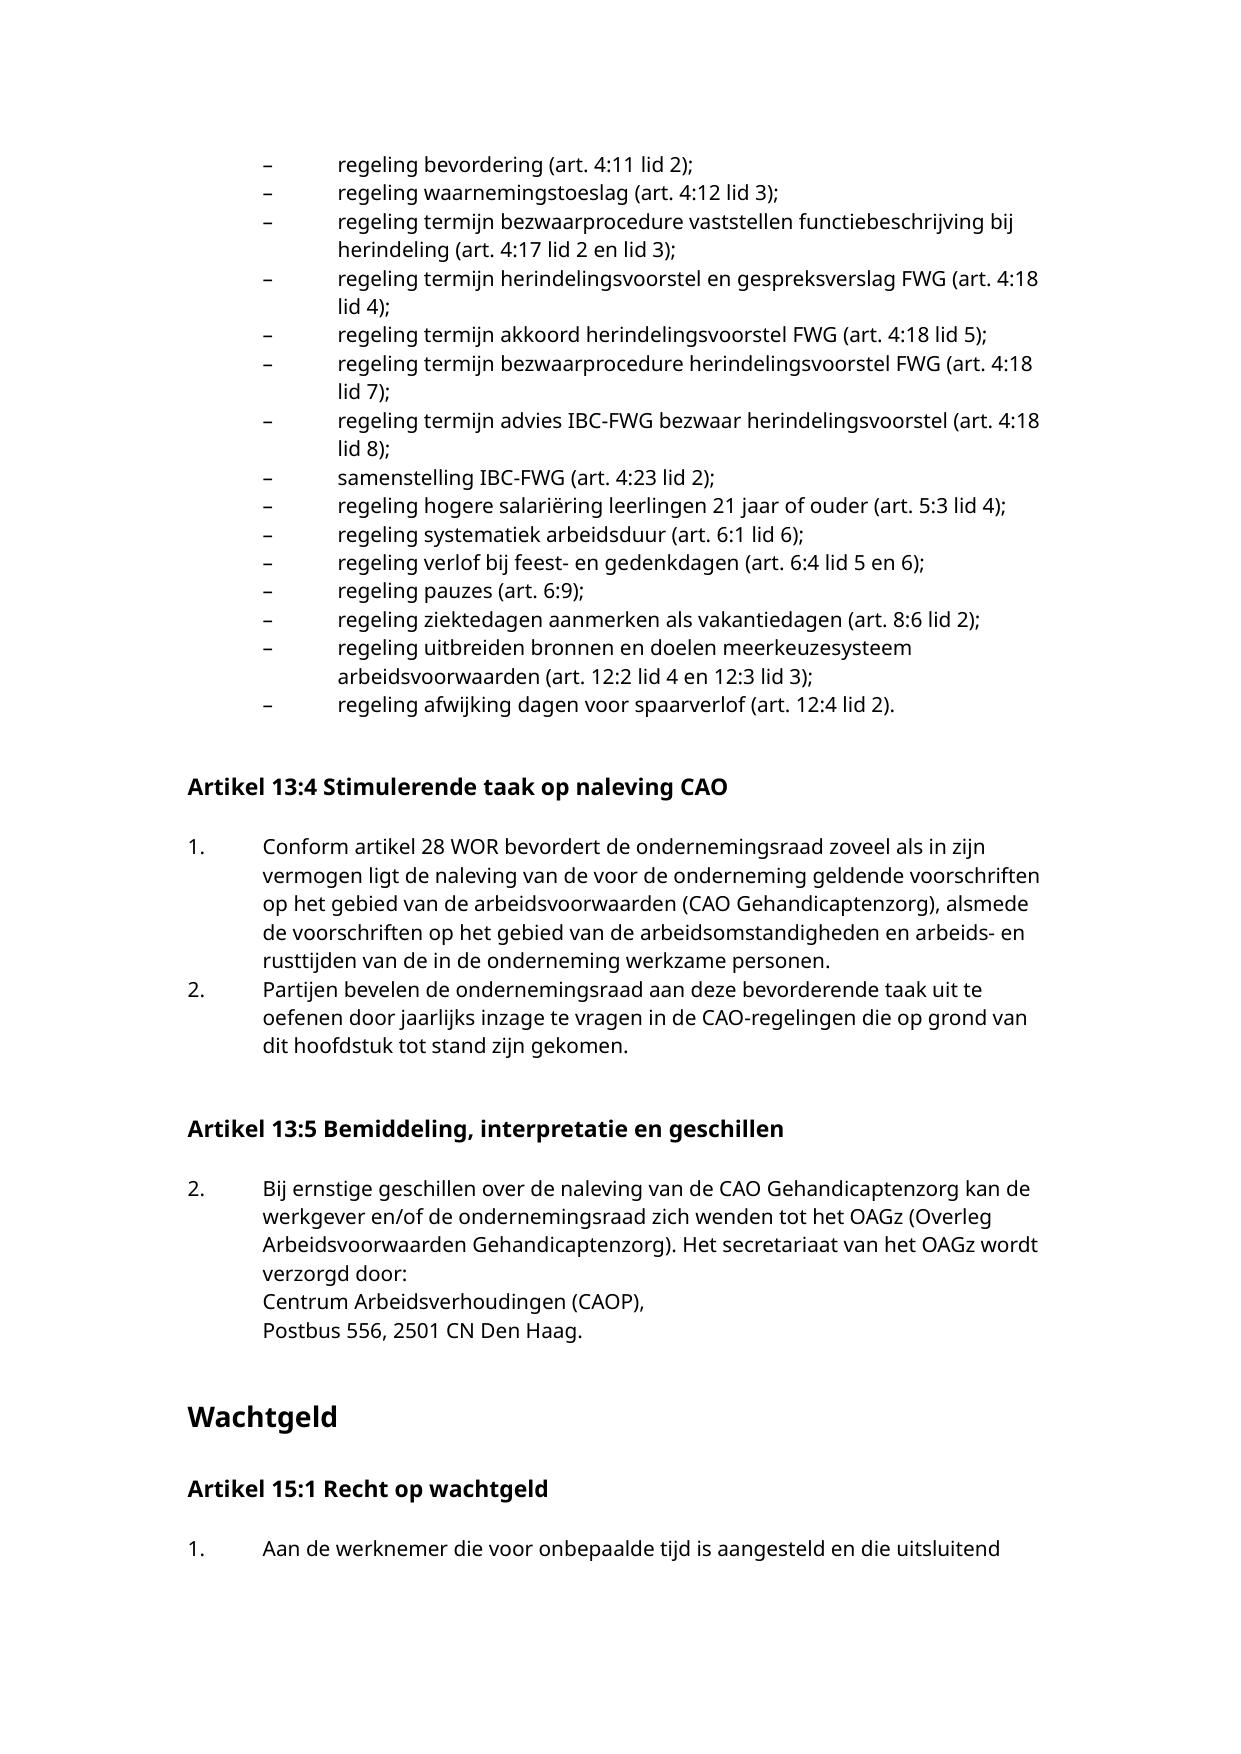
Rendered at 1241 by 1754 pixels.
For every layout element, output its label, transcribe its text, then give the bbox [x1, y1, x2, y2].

list Postbus 556, 2501 CN Den Haag. [187, 1316, 1053, 1344]
list regeling termijn bezwaarprocedure herindelingsvoorstel FWG (art. 4:18 lid 7); [262, 349, 1053, 406]
list Centrum Arbeidsverhoudingen (CAOP), [187, 1287, 1053, 1316]
list regeling uitbreiden bronnen en doelen meerkeuzesysteem arbeidsvoorwaarden (art. 12:2 lid 4 en 12:3 lid 3); [262, 633, 1053, 690]
subtitle Artikel 13:4 Stimulerende taak op naleving CAO [187, 771, 1053, 802]
list Aan de werknemer die voor onbepaalde tijd is aangesteld en die uitsluitend [187, 1534, 1053, 1563]
list samenstelling IBC-FWG (art. 4:23 lid 2); [262, 463, 1053, 491]
subtitle Artikel 13:5 Bemiddeling, interpretatie en geschillen [187, 1112, 1053, 1144]
list regeling ziektedagen aanmerken als vakantiedagen (art. 8:6 lid 2); [262, 605, 1053, 633]
subtitle Wachtgeld [187, 1397, 1053, 1436]
list regeling termijn akkoord herindelingsvoorstel FWG (art. 4:18 lid 5); [262, 321, 1053, 349]
list regeling termijn bezwaarprocedure vaststellen functiebeschrijving bij herindeling (art. 4:17 lid 2 en lid 3); [262, 207, 1053, 264]
list regeling waarnemingstoeslag (art. 4:12 lid 3); [262, 178, 1053, 207]
list regeling pauzes (art. 6:9); [262, 577, 1053, 605]
list regeling bevordering (art. 4:11 lid 2); [262, 150, 1053, 178]
list regeling afwijking dagen voor spaarverlof (art. 12:4 lid 2). [262, 690, 1053, 719]
list regeling termijn advies IBC-FWG bezwaar herindelingsvoorstel (art. 4:18 lid 8); [262, 406, 1053, 463]
list regeling systematiek arbeidsduur (art. 6:1 lid 6); [262, 520, 1053, 548]
list Bij ernstige geschillen over de naleving van de CAO Gehandicaptenzorg kan de werkgever en/of de ondernemingsraad zich wenden tot het OAGz (Overleg Arbeidsvoorwaarden Gehandicaptenzorg). Het secretariaat van het OAGz wordt verzorgd door: [187, 1174, 1053, 1287]
list regeling termijn herindelingsvoorstel en gespreksverslag FWG (art. 4:18 lid 4); [262, 264, 1053, 321]
list Partijen bevelen de ondernemingsraad aan deze bevorderende taak uit te oefenen door jaarlijks inzage te vragen in de CAO-regelingen die op grond van dit hoofdstuk tot stand zijn gekomen. [187, 975, 1053, 1060]
subtitle Artikel 15:1 Recht op wachtgeld [187, 1473, 1053, 1504]
list regeling hogere salariëring leerlingen 21 jaar of ouder (art. 5:3 lid 4); [262, 491, 1053, 520]
list Conform artikel 28 WOR bevordert de ondernemingsraad zoveel als in zijn vermogen ligt de naleving van de voor de onderneming geldende voorschriften op het gebied van de arbeidsvoorwaarden (CAO Gehandicaptenzorg), alsmede de voorschriften op het gebied van de arbeidsomstandigheden en arbeids- en rusttijden van de in de onderneming werkzame personen. [187, 832, 1053, 975]
list regeling verlof bij feest- en gedenkdagen (art. 6:4 lid 5 en 6); [262, 548, 1053, 577]
